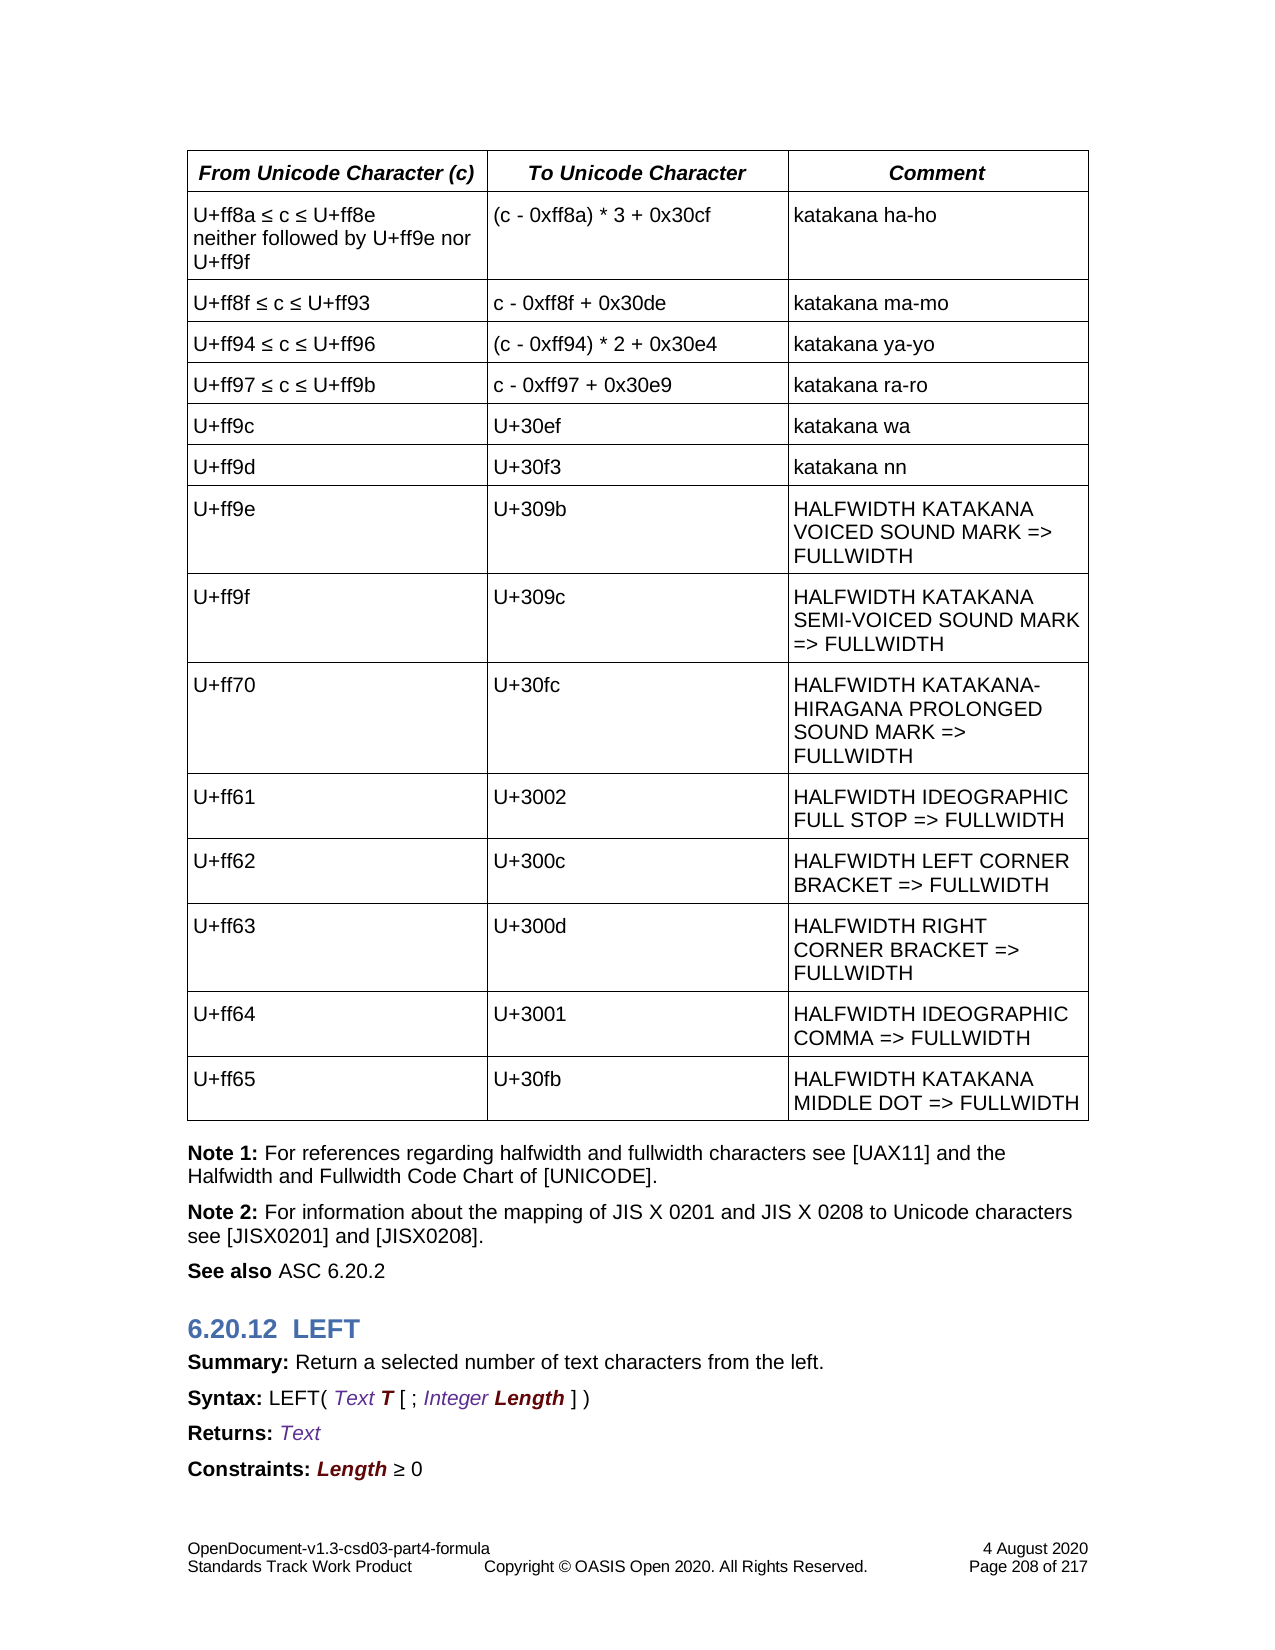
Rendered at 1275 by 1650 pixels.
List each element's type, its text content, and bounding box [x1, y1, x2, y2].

table_cell (c - 0xff94) * 2 + 0x30e4 [488, 322, 788, 362]
table_cell U+ff61 [188, 774, 487, 838]
table_cell HALFWIDTH KATAKANA-HIRAGANA PROLONGED SOUND MARK => FULLWIDTH [789, 663, 1088, 773]
table_cell U+300d [488, 904, 788, 991]
text Summary: Return a selected number of text characters from the left. [187, 1350, 1088, 1374]
table_cell U+ff62 [188, 839, 487, 903]
table_cell HALFWIDTH RIGHT CORNER BRACKET => FULLWIDTH [789, 904, 1088, 991]
table_cell U+30ef [488, 404, 788, 444]
table_cell U+ff64 [188, 992, 487, 1056]
table_cell U+30f3 [488, 445, 788, 485]
table_cell U+ff9c [188, 404, 487, 444]
table_cell (c - 0xff8a) * 3 + 0x30cf [488, 192, 788, 279]
table_cell U+ff97 ≤ c ≤ U+ff9b [188, 363, 487, 403]
table_cell katakana ma-mo [789, 280, 1088, 321]
table_cell U+30fb [488, 1057, 788, 1120]
table_cell katakana ha-ho [789, 192, 1088, 279]
table_cell HALFWIDTH LEFT CORNER BRACKET => FULLWIDTH [789, 839, 1088, 903]
table_cell U+300c [488, 839, 788, 903]
text Syntax: LEFT( Text T [ ; Integer Length ] ) [187, 1386, 1088, 1409]
table_cell c - 0xff97 + 0x30e9 [488, 363, 788, 403]
text Returns: Text [187, 1422, 1088, 1445]
table_cell U+ff65 [188, 1057, 487, 1120]
table_cell HALFWIDTH IDEOGRAPHIC COMMA => FULLWIDTH [789, 992, 1088, 1056]
table_cell U+ff94 ≤ c ≤ U+ff96 [188, 322, 487, 362]
table_cell U+ff9f [188, 574, 487, 662]
table_header From Unicode Character (c) [188, 151, 487, 191]
text Note 2: For information about the mapping of JIS X 0201 and JIS X 0208 to Unicode characters see [JISX0201] and [JISX0208]. [187, 1201, 1088, 1248]
text Constraints: Length ≥ 0 [187, 1457, 1088, 1481]
table_header To Unicode Character [488, 151, 788, 191]
table_cell U+3001 [488, 992, 788, 1056]
table_cell HALFWIDTH KATAKANA SEMI-VOICED SOUND MARK => FULLWIDTH [789, 574, 1088, 662]
table_cell U+ff9e [188, 486, 487, 573]
table_cell U+309b [488, 486, 788, 573]
table_cell U+ff63 [188, 904, 487, 991]
subtitle LEFT [187, 1314, 1088, 1344]
table_cell katakana nn [789, 445, 1088, 485]
table_cell katakana ra-ro [789, 363, 1088, 403]
table_cell U+3002 [488, 774, 788, 838]
table_cell HALFWIDTH KATAKANA VOICED SOUND MARK => FULLWIDTH [789, 486, 1088, 573]
table_cell U+30fc [488, 663, 788, 773]
table_cell katakana wa [789, 404, 1088, 444]
table_cell U+ff8f ≤ c ≤ U+ff93 [188, 280, 487, 321]
table_cell U+ff70 [188, 663, 487, 773]
table_cell c - 0xff8f + 0x30de [488, 280, 788, 321]
table_cell HALFWIDTH IDEOGRAPHIC FULL STOP => FULLWIDTH [789, 774, 1088, 838]
text Note 1: For references regarding halfwidth and fullwidth characters see [UAX11] and the Halfwidth and Fullwidth Code Chart of [UNICODE]. [187, 1141, 1088, 1188]
table_cell U+ff9d [188, 445, 487, 485]
table_cell HALFWIDTH KATAKANA MIDDLE DOT => FULLWIDTH [789, 1057, 1088, 1120]
table_header Comment [789, 151, 1088, 191]
table_cell U+309c [488, 574, 788, 662]
text See also ASC 6.20.2 [187, 1260, 1088, 1283]
table_cell U+ff8a ≤ c ≤ U+ff8e neither followed by U+ff9e nor U+ff9f [188, 192, 487, 279]
table_cell katakana ya-yo [789, 322, 1088, 362]
